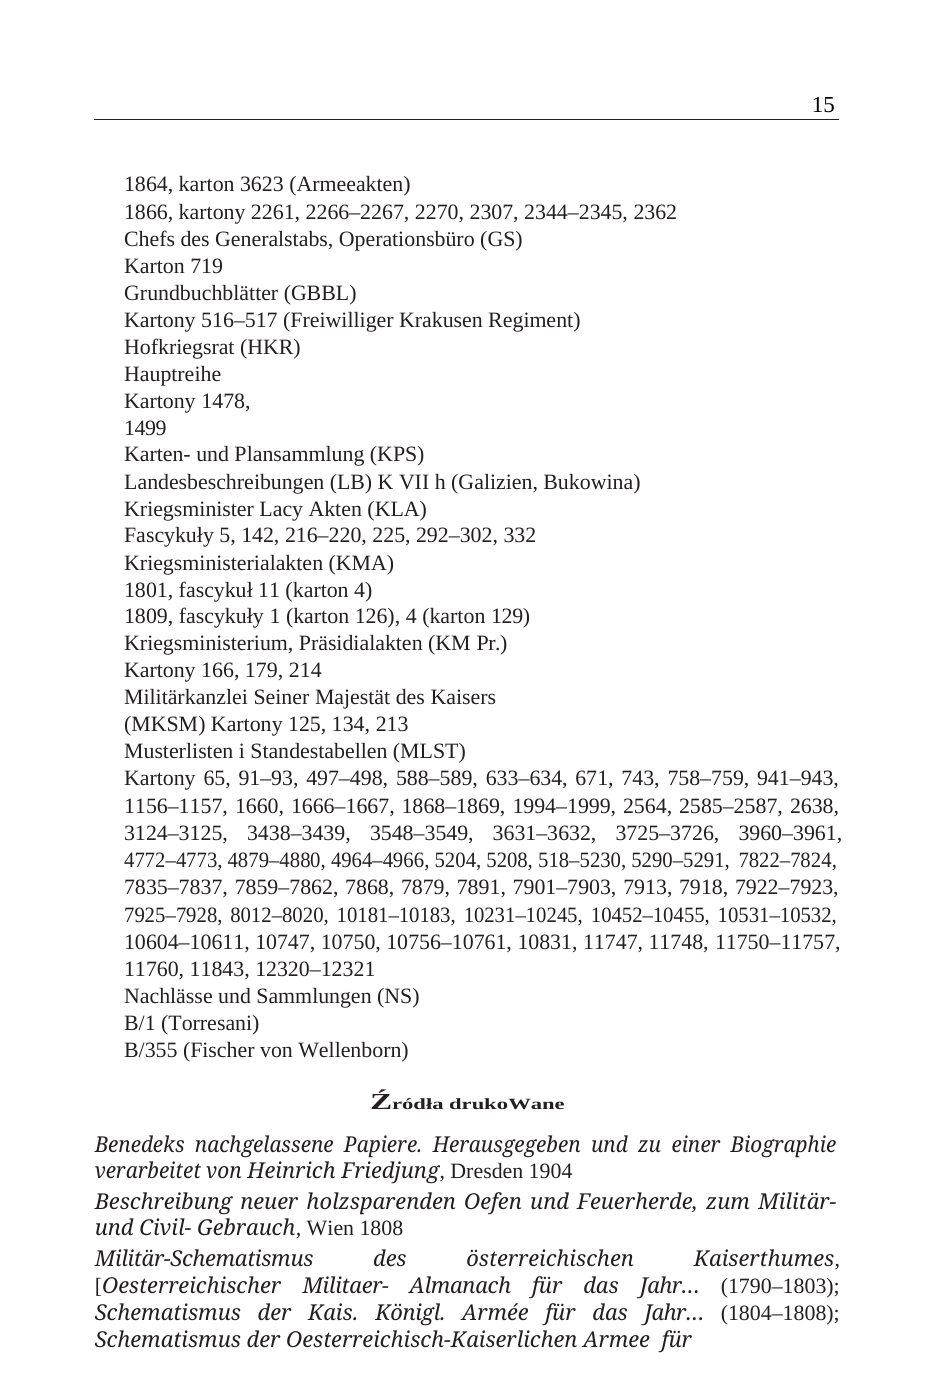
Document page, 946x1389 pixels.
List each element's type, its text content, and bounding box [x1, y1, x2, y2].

text 7835–7837, 7859–7862, 7868, 7879, 7891, 7901–7903, 7913, 7918, 7922–7923, [124, 874, 879, 899]
text Nachlässe und Sammlungen (NS) B/1 (Torresani) [124, 983, 425, 1035]
text Źródła drukoWane [78, 1088, 857, 1115]
text B/355 (Fischer von Wellenborn) [124, 1037, 879, 1062]
text 1866, kartony 2261, 2266–2267, 2270, 2307, 2344–2345, 2362 [124, 199, 879, 224]
text Landesbeschreibungen (LB) K VII h (Galizien, Bukowina) Kriegsminister Lacy Akten (KLA) [124, 469, 643, 521]
text Militärkanzlei Seiner Majestät des Kaisers (MKSM) Kartony 125, 134, 213 [124, 684, 573, 736]
text 4772–4773, 4879–4880, 4964–4966, 5204, 5208, 518–5230, 5290–5291, 7822–7824, [124, 847, 879, 872]
text 10604–10611, 10747, 10750, 10756–10761, 10831, 11747, 11748, 11750–11757, [124, 929, 879, 954]
text Kriegsministerialakten (KMA) 1801, fascykuł 11 (karton 4) [124, 550, 425, 602]
text Kartony 65, 91–93, 497–498, 588–589, 633–634, 671, 743, 758–759, 941–943, [124, 765, 879, 791]
text Kartony 516–517 (Freiwilliger Krakusen Regiment) Hofkriegsrat (HKR) [124, 307, 583, 359]
text 3124–3125, 3438–3439, 3548–3549, 3631–3632, 3725–3726, 3960–3961, [124, 820, 879, 845]
text Grundbuchblätter (GBBL) [124, 280, 879, 305]
text Fascykuły 5, 142, 216–220, 225, 292–302, 332 [124, 522, 879, 548]
text Karten- und Plansammlung (KPS) [124, 441, 879, 467]
text Benedeks nachgelassene Papiere. Herausgegeben und zu einer Biographie verarbeitet von Heinrich Friedjung, Dresden 1904 [94, 1131, 840, 1185]
text Militär-Schematismus des österreichischen Kaiserthumes, [Oesterreichischer Militaer- Almanach für das Jahr… (1790–1803); Schematismus der Kais. Königl. Armée für das Jahr… (1804–1808); Schematismus der Oesterreichisch-Kaiserlichen Armee für [94, 1245, 840, 1354]
text 7925–7928, 8012–8020, 10181–10183, 10231–10245, 10452–10455, 10531–10532, [124, 902, 879, 927]
text Chefs des Generalstabs, Operationsbüro (GS) Karton 719 [124, 226, 581, 278]
text 11760, 11843, 12320–12321 [124, 956, 879, 981]
text 1809, fascykuły 1 (karton 126), 4 (karton 129) Kriegsministerium, Präsidialakten (KM Pr.) Kartony 166, 179, 214 [124, 603, 556, 682]
text Beschreibung neuer holzsparenden Oefen und Feuerherde, zum Militär- und Civil- Gebrauch, Wien 1808 [94, 1188, 840, 1242]
text 1864, karton 3623 (Armeeakten) [124, 171, 879, 197]
text Musterlisten i Standestabellen (MLST) [124, 738, 879, 763]
text Hauptreihe Kartony 1478, 1499 [124, 361, 295, 440]
text 1156–1157, 1660, 1666–1667, 1868–1869, 1994–1999, 2564, 2585–2587, 2638, [124, 793, 879, 818]
